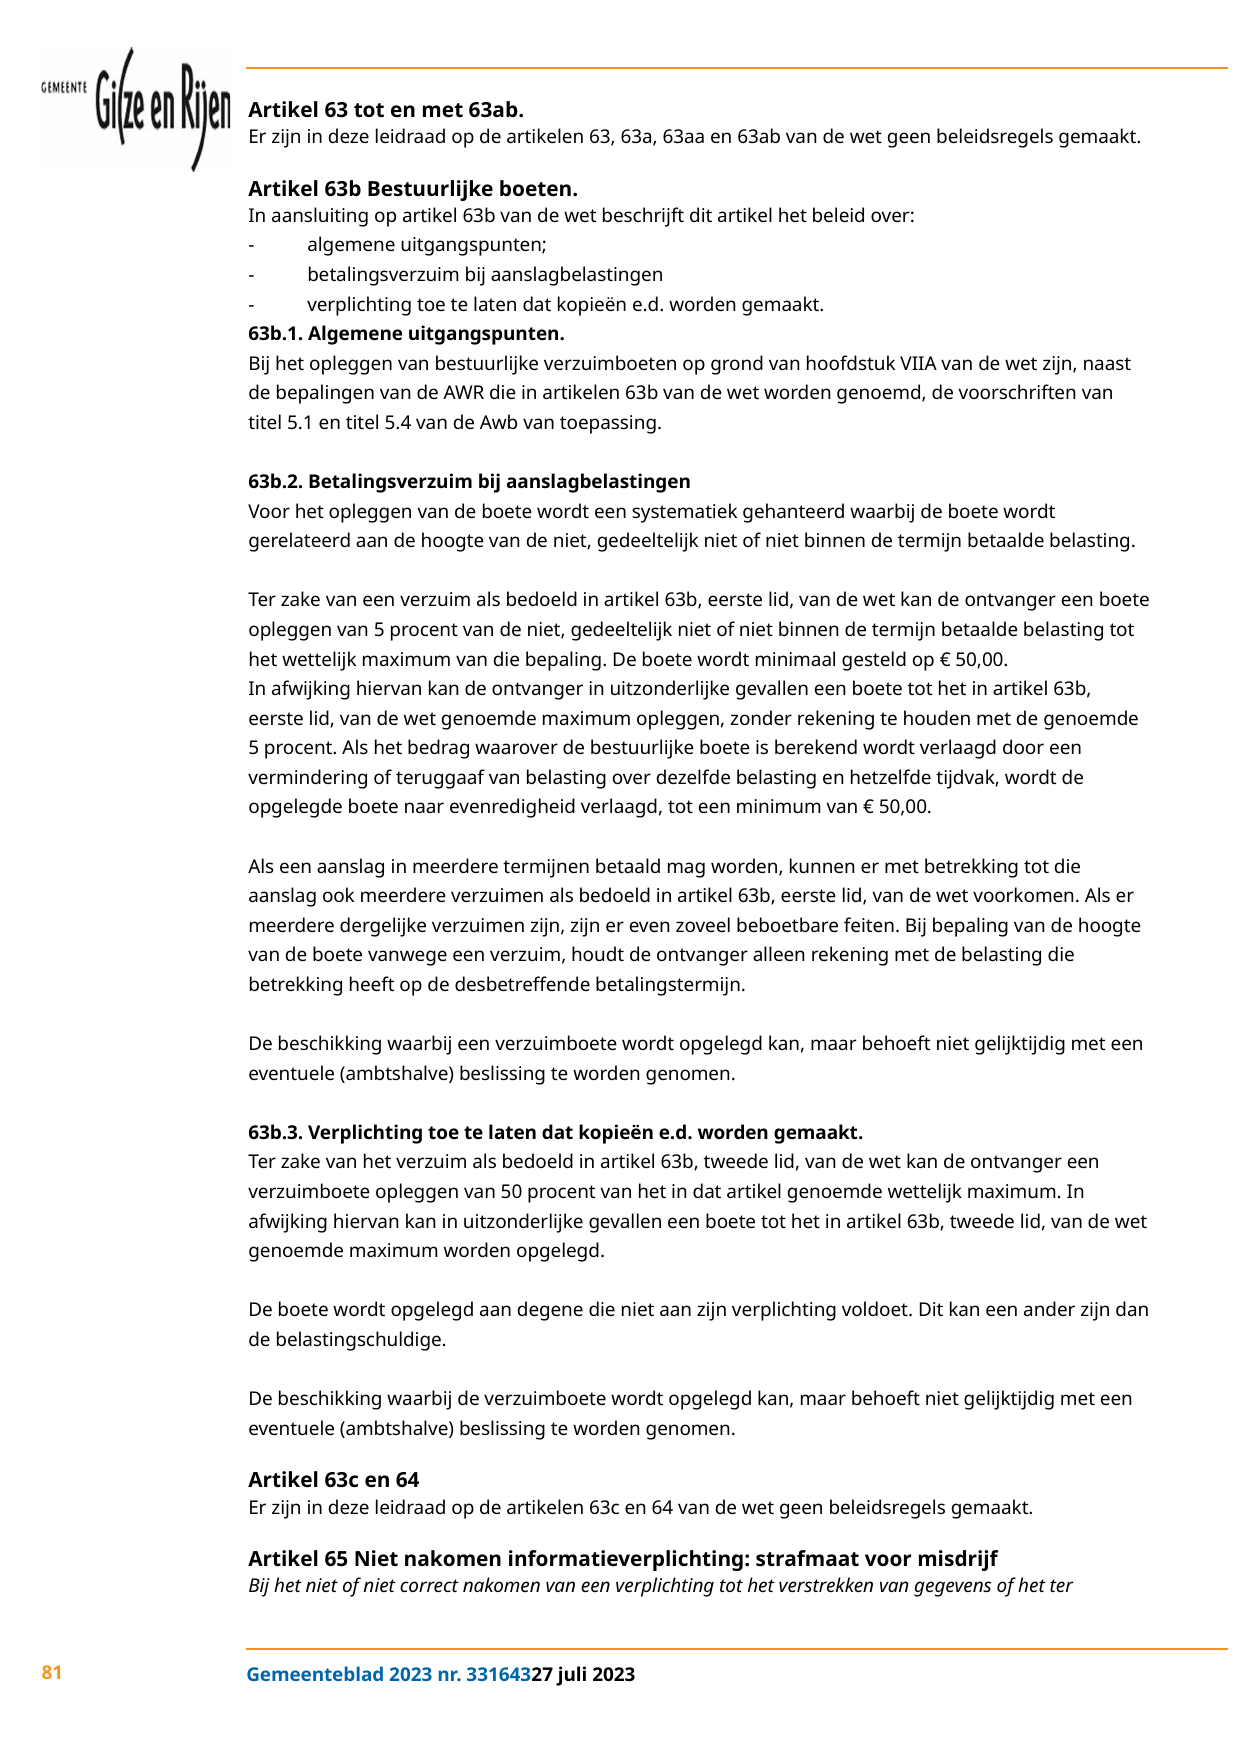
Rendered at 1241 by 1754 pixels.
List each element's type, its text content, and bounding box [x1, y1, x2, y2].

list algemene uitgangspunten; [248, 232, 1152, 257]
text Ter zake van het verzuim als bedoeld in artikel 63b, tweede lid, van de wet kan de ontvanger een verzuimboete opleggen van 50 procent van het in dat artikel genoemde wettelijk maximum. In afwijking hiervan kan in uitzonderlijke gevallen een boete tot het in artikel 63b, tweede lid, van de wet genoemde maximum worden opgelegd. [248, 1149, 1152, 1263]
picture [41, 47, 231, 172]
text Voor het opleggen van de boete wordt een systematiek gehanteerd waarbij de boete wordt gerelateerd aan de hoogte van de niet, gedeeltelijk niet of niet binnen de termijn betaalde belasting. [248, 498, 1152, 553]
text 63b.3. Verplichting toe te laten dat kopieën e.d. worden gemaakt. [248, 1119, 1152, 1145]
list betalingsverzuim bij aanslagbelastingen [248, 261, 1152, 287]
text Als een aanslag in meerdere termijnen betaald mag worden, kunnen er met betrekking tot die aanslag ook meerdere verzuimen als bedoeld in artikel 63b, eerste lid, van de wet voorkomen. Als er meerdere dergelijke verzuimen zijn, zijn er even zoveel beboetbare feiten. Bij bepaling van de hoogte van de boete vanwege een verzuim, houdt de ontvanger alleen rekening met de belasting die betrekking heeft op de desbetreffende betalingstermijn. [248, 853, 1152, 997]
text In afwijking hiervan kan de ontvanger in uitzonderlijke gevallen een boete tot het in artikel 63b, eerste lid, van de wet genoemde maximum opleggen, zonder rekening te houden met de genoemde 5 procent. Als het bedrag waarover de bestuurlijke boete is berekend wordt verlaagd door een vermindering of teruggaaf van belasting over dezelfde belasting en hetzelfde tijdvak, wordt de opgelegde boete naar evenredigheid verlaagd, tot een minimum van € 50,00. [248, 675, 1152, 819]
text 63b.1. Algemene uitgangspunten. [248, 320, 1152, 346]
text In aansluiting op artikel 63b van de wet beschrijft dit artikel het beleid over: [248, 202, 1152, 228]
text Er zijn in deze leidraad op de artikelen 63, 63a, 63aa en 63ab van de wet geen beleidsregels gemaakt. [248, 123, 1152, 149]
text Ter zake van een verzuim als bedoeld in artikel 63b, eerste lid, van de wet kan de ontvanger een boete opleggen van 5 procent van de niet, gedeeltelijk niet of niet binnen de termijn betaalde belasting tot het wettelijk maximum van die bepaling. De boete wordt minimaal gesteld op € 50,00. [248, 587, 1152, 672]
text 63b.2. Betalingsverzuim bij aanslagbelastingen [248, 468, 1152, 494]
list verplichting toe te laten dat kopieën e.d. worden gemaakt. [248, 291, 1152, 317]
text Artikel 65 Niet nakomen informatieverplichting: strafmaat voor misdrijf [248, 1544, 1152, 1573]
text De beschikking waarbij de verzuimboete wordt opgelegd kan, maar behoeft niet gelijktijdig met een eventuele (ambtshalve) beslissing te worden genomen. [248, 1385, 1152, 1441]
text Artikel 63 tot en met 63ab. [248, 95, 1152, 123]
text Bij het opleggen van bestuurlijke verzuimboeten op grond van hoofdstuk VIIA van de wet zijn, naast de bepalingen van de AWR die in artikelen 63b van de wet worden genoemd, de voorschriften van titel 5.1 en titel 5.4 van de Awb van toepassing. [248, 350, 1152, 435]
text De boete wordt opgelegd aan degene die niet aan zijn verplichting voldoet. Dit kan een ander zijn dan de belastingschuldige. [248, 1297, 1152, 1352]
text Er zijn in deze leidraad op de artikelen 63c en 64 van de wet geen beleidsregels gemaakt. [248, 1494, 1152, 1519]
text Bij het niet of niet correct nakomen van een verplichting tot het verstrekken van gegevens of het ter [248, 1573, 1152, 1598]
text De beschikking waarbij een verzuimboete wordt opgelegd kan, maar behoeft niet gelijktijdig met een eventuele (ambtshalve) beslissing te worden genomen. [248, 1030, 1152, 1086]
text Artikel 63b Bestuurlijke boeten. [248, 174, 1152, 202]
text Artikel 63c en 64 [248, 1465, 1152, 1494]
